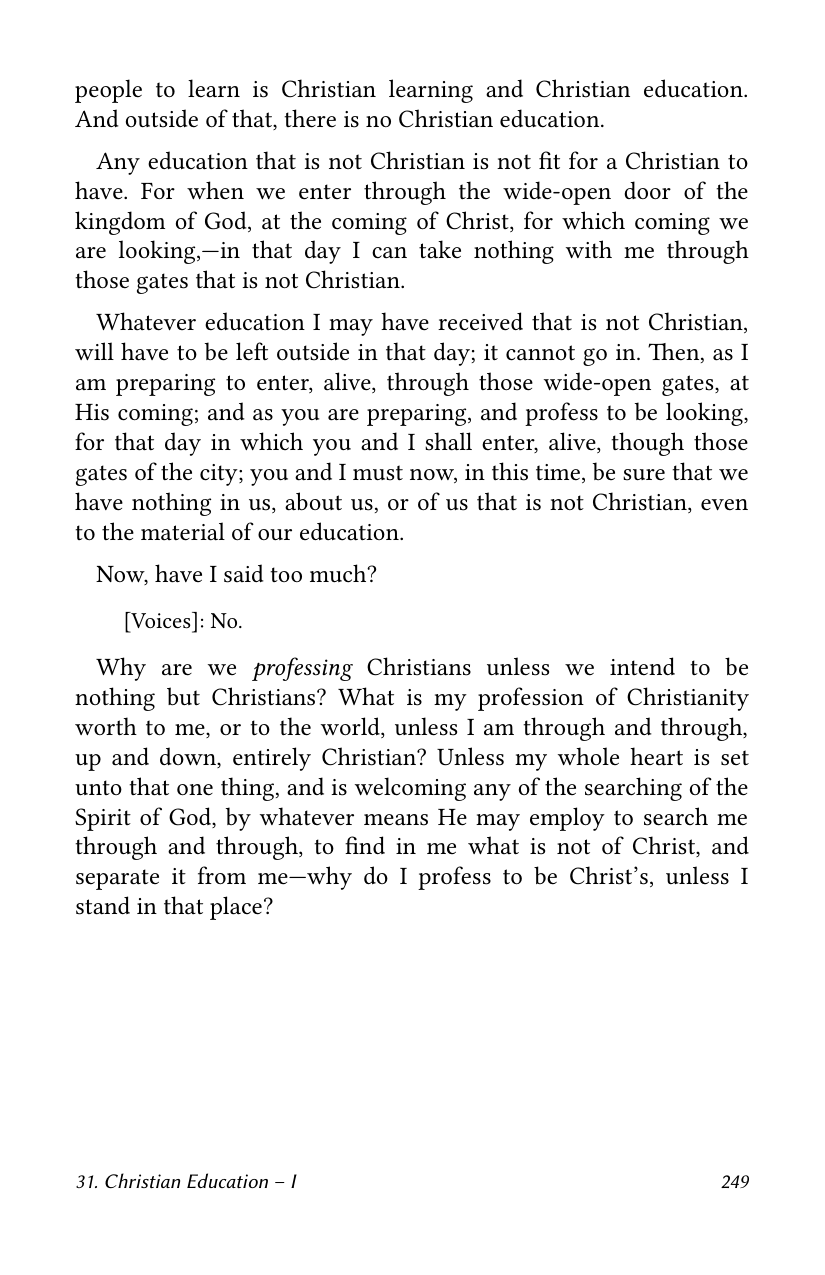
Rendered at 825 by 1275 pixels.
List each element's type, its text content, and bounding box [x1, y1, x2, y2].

text Now, have I said too much? [75, 560, 750, 588]
text Whatever education I may have received that is not Christian, will have to be left outside in that day; it cannot go in. Then, as I am preparing to enter, alive, through those wide-open gates, at His coming; and as you are preparing, and profess to be looking, for that day in which you and I shall enter, alive, though those gates of the city; you and I must now, in this time, be sure that we have nothing in us, about us, or of us that is not Christian, even to the material of our education. [75, 308, 750, 546]
text people to learn is Christian learning and Christian education. And outside of that, there is no Christian education. [75, 75, 750, 133]
text Why are we professing Christians unless we intend to be nothing but Christians? What is my profession of Christianity worth to me, or to the world, unless I am through and through, up and down, entirely Christian? Unless my whole heart is set unto that one thing, and is welcoming any of the searching of the Spirit of God, by whatever means He may employ to search me through and through, to find in me what is not of Christ, and separate it from me—why do I profess to be Christ’s, unless I stand in that place? [75, 653, 750, 921]
text [Voices]: No. [105, 608, 720, 634]
text Any education that is not Christian is not fit for a Christian to have. For when we enter through the wide-open door of the kingdom of God, at the coming of Christ, for which coming we are looking,—in that day I can take nothing with me through those gates that is not Christian. [75, 147, 750, 295]
